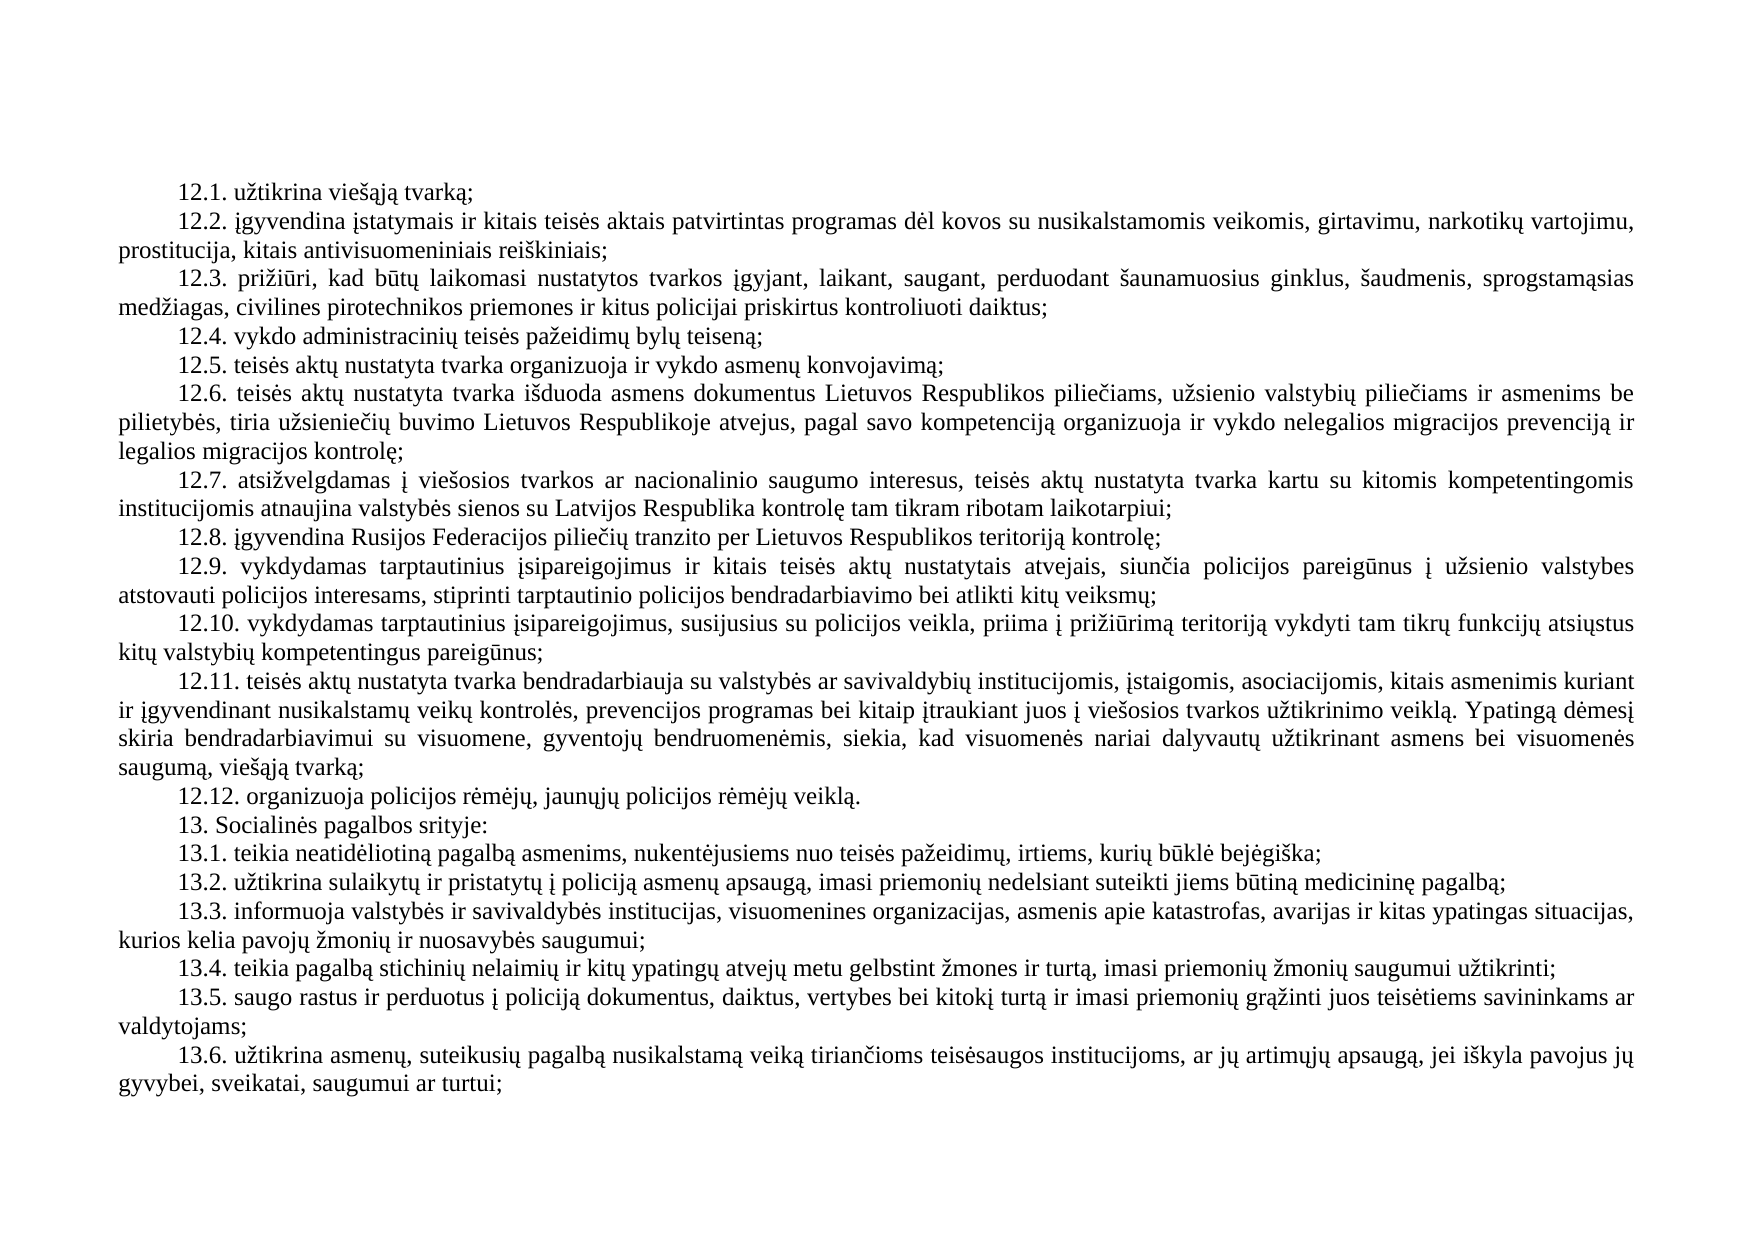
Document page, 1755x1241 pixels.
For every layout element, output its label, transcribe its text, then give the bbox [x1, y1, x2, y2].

text 12.7. atsižvelgdamas į viešosios tvarkos ar nacionalinio saugumo interesus, teisės aktų nustatyta tvarka kartu su kitomis kompetentingomis institucijomis atnaujina valstybės sienos su Latvijos Respublika kontrolę tam tikram ribotam laikotarpiui; [118, 465, 1636, 522]
text 12.6. teisės aktų nustatyta tvarka išduoda asmens dokumentus Lietuvos Respublikos piliečiams, užsienio valstybių piliečiams ir asmenims be pilietybės, tiria užsieniečių buvimo Lietuvos Respublikoje atvejus, pagal savo kompetenciją organizuoja ir vykdo nelegalios migracijos prevenciją ir legalios migracijos kontrolę; [118, 378, 1636, 465]
text 12.12. organizuoja policijos rėmėjų, jaunųjų policijos rėmėjų veiklą. [118, 781, 1636, 810]
text 12.4. vykdo administracinių teisės pažeidimų bylų teiseną; [118, 321, 1636, 350]
text 13.6. užtikrina asmenų, suteikusių pagalbą nusikalstamą veiką tiriančioms teisėsaugos institucijoms, ar jų artimųjų apsaugą, jei iškyla pavojus jų gyvybei, sveikatai, saugumui ar turtui; [118, 1040, 1636, 1097]
text 12.1. užtikrina viešąją tvarką; [118, 177, 1636, 206]
text 12.10. vykdydamas tarptautinius įsipareigojimus, susijusius su policijos veikla, priima į prižiūrimą teritoriją vykdyti tam tikrų funkcijų atsiųstus kitų valstybių kompetentingus pareigūnus; [118, 608, 1636, 666]
text 13.4. teikia pagalbą stichinių nelaimių ir kitų ypatingų atvejų metu gelbstint žmones ir turtą, imasi priemonių žmonių saugumui užtikrinti; [118, 953, 1636, 982]
text 12.2. įgyvendina įstatymais ir kitais teisės aktais patvirtintas programas dėl kovos su nusikalstamomis veikomis, girtavimu, narkotikų vartojimu, prostitucija, kitais antivisuomeniniais reiškiniais; [118, 206, 1636, 263]
text 13.5. saugo rastus ir perduotus į policiją dokumentus, daiktus, vertybes bei kitokį turtą ir imasi priemonių grąžinti juos teisėtiems savininkams ar valdytojams; [118, 982, 1636, 1040]
text 12.5. teisės aktų nustatyta tvarka organizuoja ir vykdo asmenų konvojavimą; [118, 350, 1636, 378]
text 12.11. teisės aktų nustatyta tvarka bendradarbiauja su valstybės ar savivaldybių institucijomis, įstaigomis, asociacijomis, kitais asmenimis kuriant ir įgyvendinant nusikalstamų veikų kontrolės, prevencijos programas bei kitaip įtraukiant juos į viešosios tvarkos užtikrinimo veiklą. Ypatingą dėmesį skiria bendradarbiavimui su visuomene, gyventojų bendruomenėmis, siekia, kad visuomenės nariai dalyvautų užtikrinant asmens bei visuomenės saugumą, viešąją tvarką; [118, 666, 1636, 781]
text 13.1. teikia neatidėliotiną pagalbą asmenims, nukentėjusiems nuo teisės pažeidimų, irtiems, kurių būklė bejėgiška; [118, 838, 1636, 867]
text 12.9. vykdydamas tarptautinius įsipareigojimus ir kitais teisės aktų nustatytais atvejais, siunčia policijos pareigūnus į užsienio valstybes atstovauti policijos interesams, stiprinti tarptautinio policijos bendradarbiavimo bei atlikti kitų veiksmų; [118, 551, 1636, 608]
text 12.3. prižiūri, kad būtų laikomasi nustatytos tvarkos įgyjant, laikant, saugant, perduodant šaunamuosius ginklus, šaudmenis, sprogstamąsias medžiagas, civilines pirotechnikos priemones ir kitus policijai priskirtus kontroliuoti daiktus; [118, 263, 1636, 321]
text 13.3. informuoja valstybės ir savivaldybės institucijas, visuomenines organizacijas, asmenis apie katastrofas, avarijas ir kitas ypatingas situacijas, kurios kelia pavojų žmonių ir nuosavybės saugumui; [118, 896, 1636, 953]
text 13. Socialinės pagalbos srityje: [118, 810, 1636, 838]
text 13.2. užtikrina sulaikytų ir pristatytų į policiją asmenų apsaugą, imasi priemonių nedelsiant suteikti jiems būtiną medicininę pagalbą; [118, 867, 1636, 896]
text 12.8. įgyvendina Rusijos Federacijos piliečių tranzito per Lietuvos Respublikos teritoriją kontrolę; [118, 522, 1636, 551]
